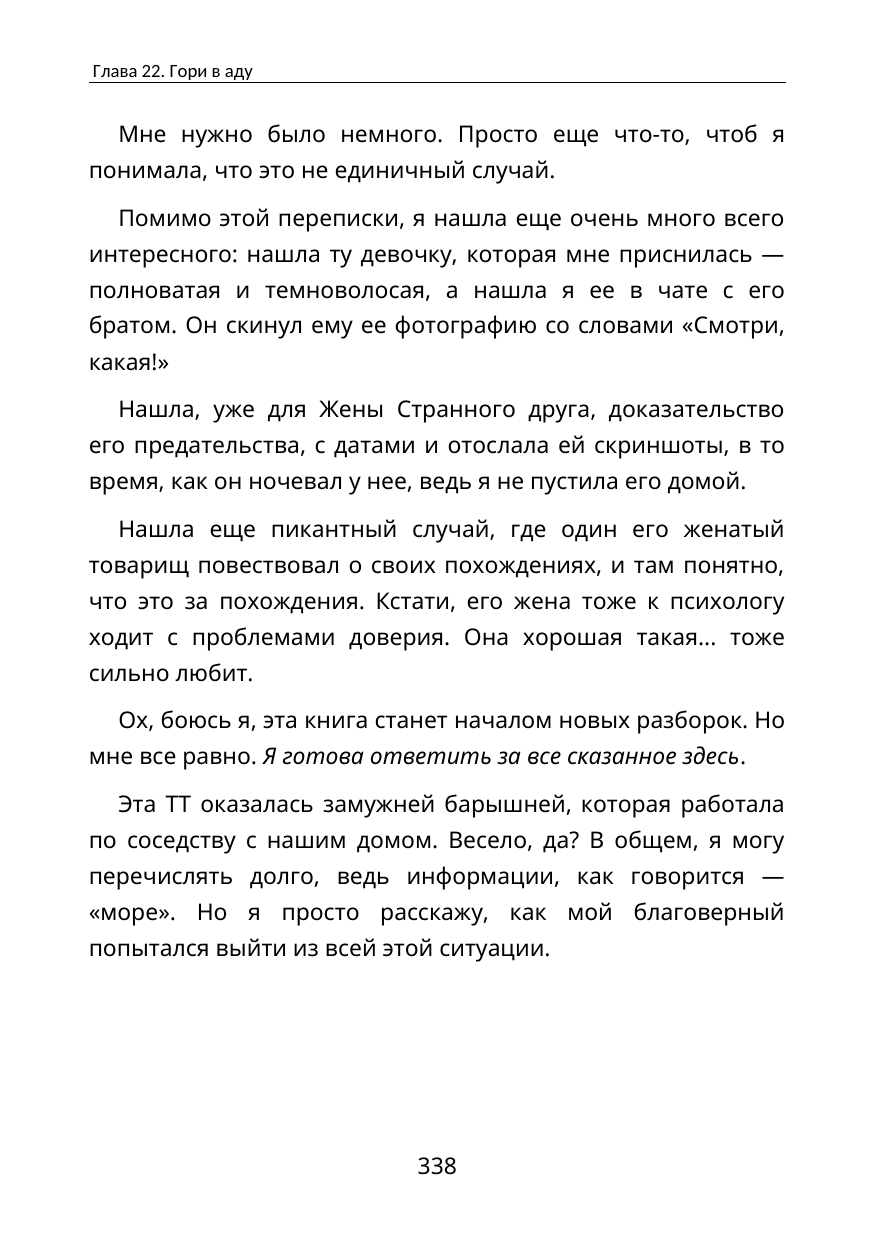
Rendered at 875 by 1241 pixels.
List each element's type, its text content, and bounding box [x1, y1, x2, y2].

text Мне нужно было немного. Просто еще что-то, чтоб я понимала, что это не единичный случай. [88, 118, 786, 185]
text Помимо этой переписки, я нашла еще очень много всего интересного: нашла ту девочку, которая мне приснилась — полноватая и темноволосая, а нашла я ее в чате с его братом. Он скинул ему ее фотографию со словами «Смотри, какая!» [88, 202, 786, 377]
text Нашла, уже для Жены Странного друга, доказательство его предательства, с датами и отослала ей скриншоты, в то время, как он ночевал у нее, ведь я не пустила его домой. [88, 393, 786, 496]
text Нашла еще пикантный случай, где один его женатый товарищ повествовал о своих похождениях, и там понятно, что это за похождения. Кстати, его жена тоже к психологу ходит с проблемами доверия. Она хорошая такая... тоже сильно любит. [88, 513, 786, 688]
text Эта ТТ оказалась замужней барышней, которая работала по соседству с нашим домом. Весело, да? В общем, я могу перечислять долго, ведь информации, как говорится — «море». Но я просто расскажу, как мой благоверный попытался выйти из всей этой ситуации. [88, 788, 786, 963]
text Ох, боюсь я, эта книга станет началом новых разборок. Но мне все равно. Я готова ответить за все сказанное здесь. [88, 704, 786, 771]
